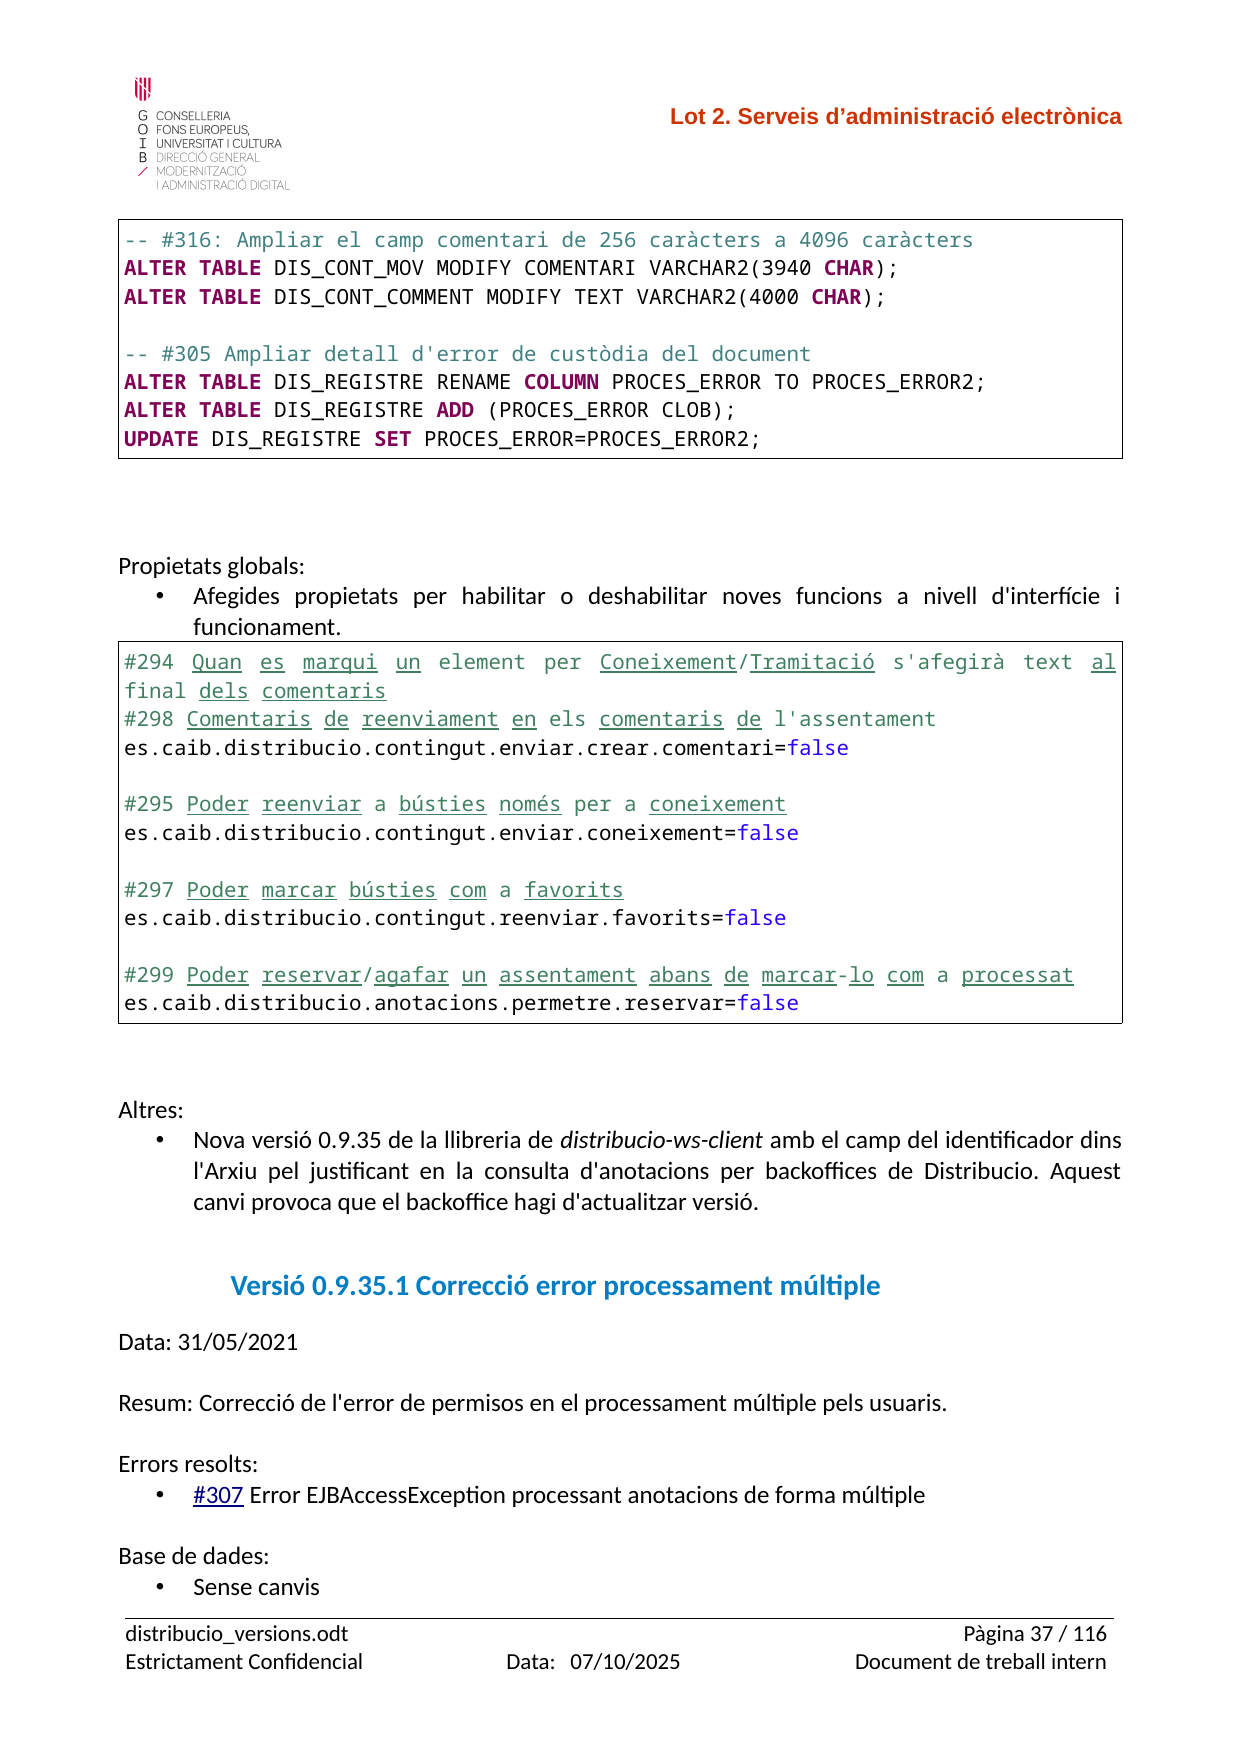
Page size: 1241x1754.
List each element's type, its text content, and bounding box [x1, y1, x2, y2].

text Errors resolts: [118, 1449, 1122, 1479]
subtitle Versió 0.9.35.1 Correcció error processament múltiple [153, 1267, 1122, 1303]
table_header -- #316: Ampliar el camp comentari de 256 caràcters a 4096 caràcters ALTER TABLE DIS_CONT_MOV MODIFY COMENTARI VARCHAR2(3940 CHAR); ALTER TABLE DIS_CONT_COMMENT MODIFY TEXT VARCHAR2(4000 CHAR); -- #305 Ampliar detall d'error de custòdia del document ALTER TABLE DIS_REGISTRE RENAME COLUMN PROCES_ERROR TO PROCES_ERROR2; ALTER TABLE DIS_REGISTRE ADD (PROCES_ERROR CLOB); UPDATE DIS_REGISTRE SET PROCES_ERROR=PROCES_ERROR2; [119, 220, 1122, 458]
list Nova versió 0.9.35 de la llibreria de distribucio-ws-client amb el camp del identificador dins l'Arxiu pel justificant en la consulta d'anotacions per backoffices de Distribucio. Aquest canvi provoca que el backoffice hagi d'actualitzar versió. [156, 1124, 1122, 1216]
text Resum: Correcció de l'error de permisos en el processament múltiple pels usuaris. [118, 1388, 1122, 1418]
text Propietats globals: [118, 550, 1122, 580]
list Sense canvis [156, 1571, 1122, 1601]
table_header #294 Quan es marqui un element per Coneixement/Tramitació s'afegirà text al final dels comentaris #298 Comentaris de reenviament en els comentaris de l'assentament es.caib.distribucio.contingut.enviar.crear.comentari=false #295 Poder reenviar a bústies només per a coneixement es.caib.distribucio.contingut.enviar.coneixement=false #297 Poder marcar bústies com a favorits es.caib.distribucio.contingut.reenviar.favorits=false #299 Poder reservar/agafar un assentament abans de marcar-lo com a processat es.caib.distribucio.anotacions.permetre.reservar=false [119, 642, 1122, 1023]
picture [126, 70, 299, 197]
list Afegides propietats per habilitar o deshabilitar noves funcions a nivell d'interfície i funcionament. [156, 580, 1122, 641]
text Base de dades: [118, 1540, 1122, 1571]
text Altres: [118, 1094, 1122, 1124]
list #307 Error EJBAccessException processant anotacions de forma múltiple [156, 1479, 1122, 1510]
text Data: 31/05/2021 [118, 1327, 1122, 1357]
